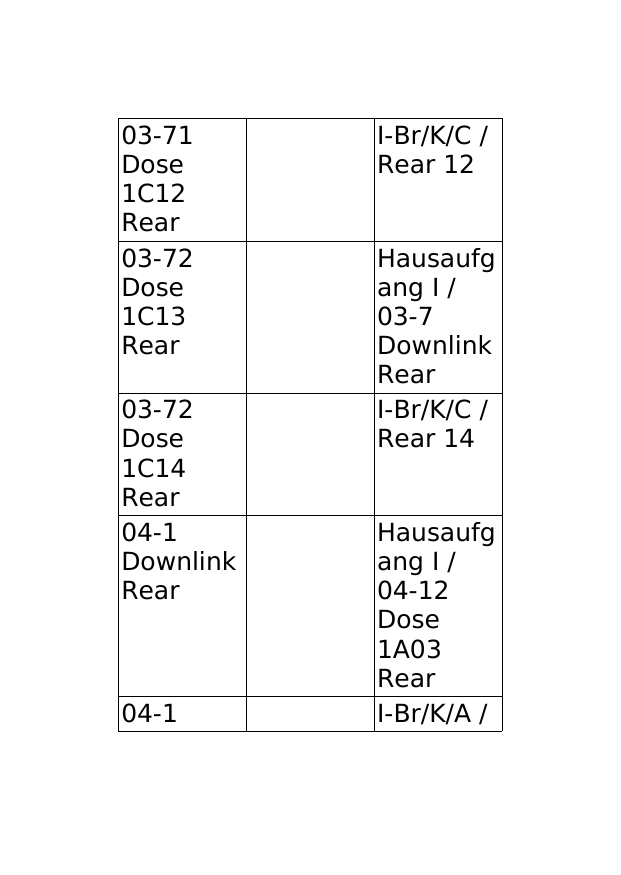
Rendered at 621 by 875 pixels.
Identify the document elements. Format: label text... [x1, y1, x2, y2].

table_cell Hausaufgang I / 04-12 Dose 1A03 Rear [375, 516, 502, 696]
table_cell Hausaufgang I / 03-7 Downlink Rear [375, 242, 502, 392]
table_cell [247, 697, 374, 731]
table_cell 04-1 [119, 697, 246, 731]
table_cell 03-72 Dose 1C14 Rear [119, 394, 246, 515]
table_cell I-Br/K/A / [375, 697, 502, 731]
table_cell [247, 394, 374, 515]
table_cell 04-1 Downlink Rear [119, 516, 246, 696]
table_cell [247, 242, 374, 392]
table_cell 03-71 Dose 1C12 Rear [119, 119, 246, 241]
table_cell I-Br/K/C / Rear 14 [375, 394, 502, 515]
table_cell 03-72 Dose 1C13 Rear [119, 242, 246, 392]
table_cell I-Br/K/C / Rear 12 [375, 119, 502, 241]
table_cell [247, 119, 374, 241]
table_cell [247, 516, 374, 696]
